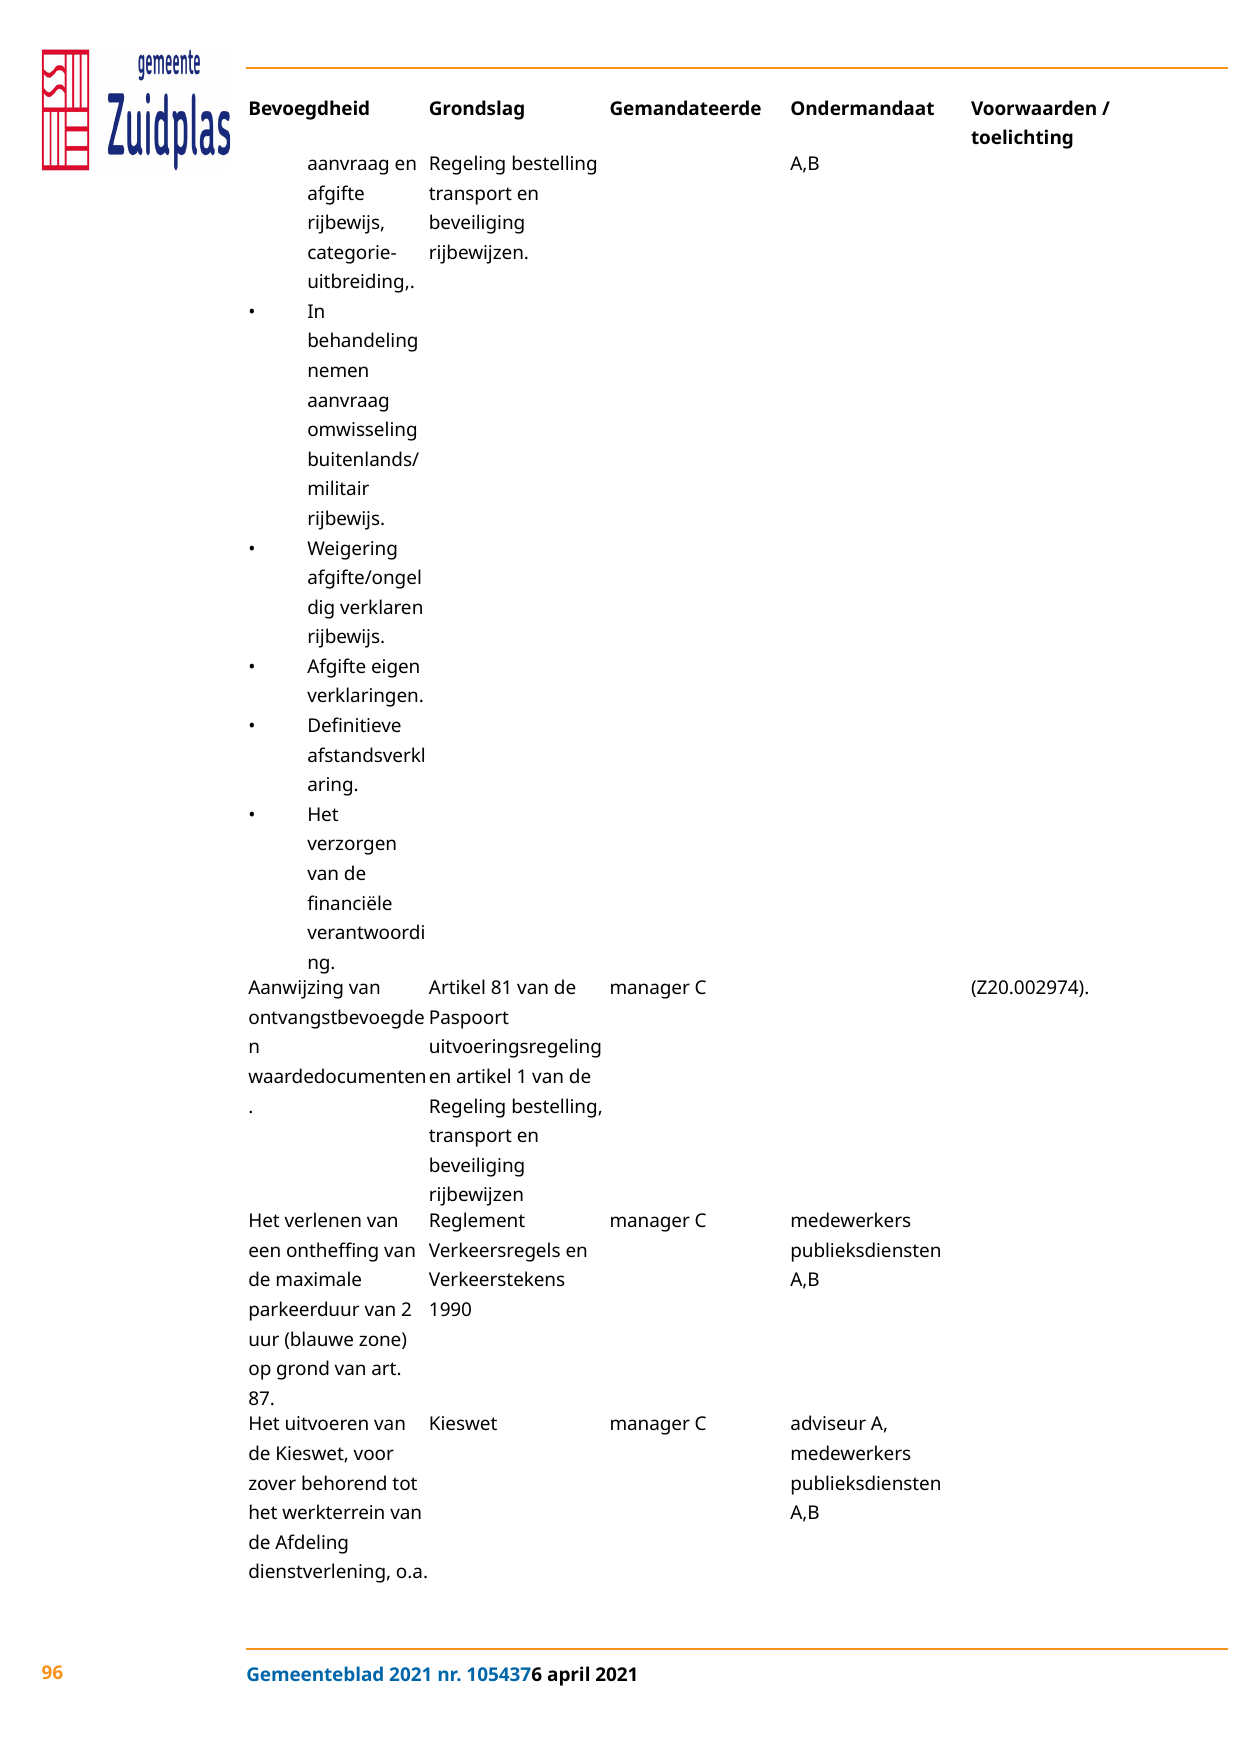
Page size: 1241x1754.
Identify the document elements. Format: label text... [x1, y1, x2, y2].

table_cell [609, 150, 790, 974]
table_cell A,B [790, 150, 971, 974]
table_cell Regeling bestelling transport en beveiliging rijbewijzen. [429, 150, 609, 974]
table_cell [790, 975, 971, 1207]
table_header Grondslag [429, 95, 609, 150]
table_cell [971, 1208, 1152, 1411]
table_cell Artikel 81 van de Paspoort uitvoeringsregeling en artikel 1 van de Regeling bestelling, transport en beveiliging rijbewijzen [429, 975, 609, 1207]
table_cell manager C [609, 1411, 790, 1584]
table_cell Het verlenen van een ontheffing van de maximale parkeerduur van 2 uur (blauwe zone) op grond van art. 87. [248, 1208, 429, 1411]
table_cell manager C [609, 1208, 790, 1411]
table_cell aanvraag en afgifte rijbewijs, categorie-uitbreiding,. In behandeling nemen aanvraag omwisseling buitenlands/militair rijbewijs. Weigering afgifte/ongeldig verklaren rijbewijs. Afgifte eigen verklaringen. Definitieve afstandsverklaring. Het verzorgen van de financiële verantwoording. [248, 150, 429, 974]
table_cell [971, 150, 1152, 974]
picture [41, 47, 231, 172]
table_header Voorwaarden / toelichting [971, 95, 1152, 150]
table_header Gemandateerde [609, 95, 790, 150]
table_cell adviseur A, medewerkers publieksdiensten A,B [790, 1411, 971, 1584]
table_cell medewerkers publieksdiensten A,B [790, 1208, 971, 1411]
table_cell [971, 1411, 1152, 1584]
table_header Bevoegdheid [248, 95, 429, 150]
table_cell Reglement Verkeersregels en Verkeerstekens 1990 [429, 1208, 609, 1411]
table_cell Aanwijzing van ontvangstbevoegden waardedocumenten. [248, 975, 429, 1207]
table_cell manager C [609, 975, 790, 1207]
table_cell Kieswet [429, 1411, 609, 1584]
table_header Ondermandaat [790, 95, 971, 150]
table_cell (Z20.002974). [971, 975, 1152, 1207]
table_cell Het uitvoeren van de Kieswet, voor zover behorend tot het werkterrein van de Afdeling dienstverlening, o.a. [248, 1411, 429, 1584]
